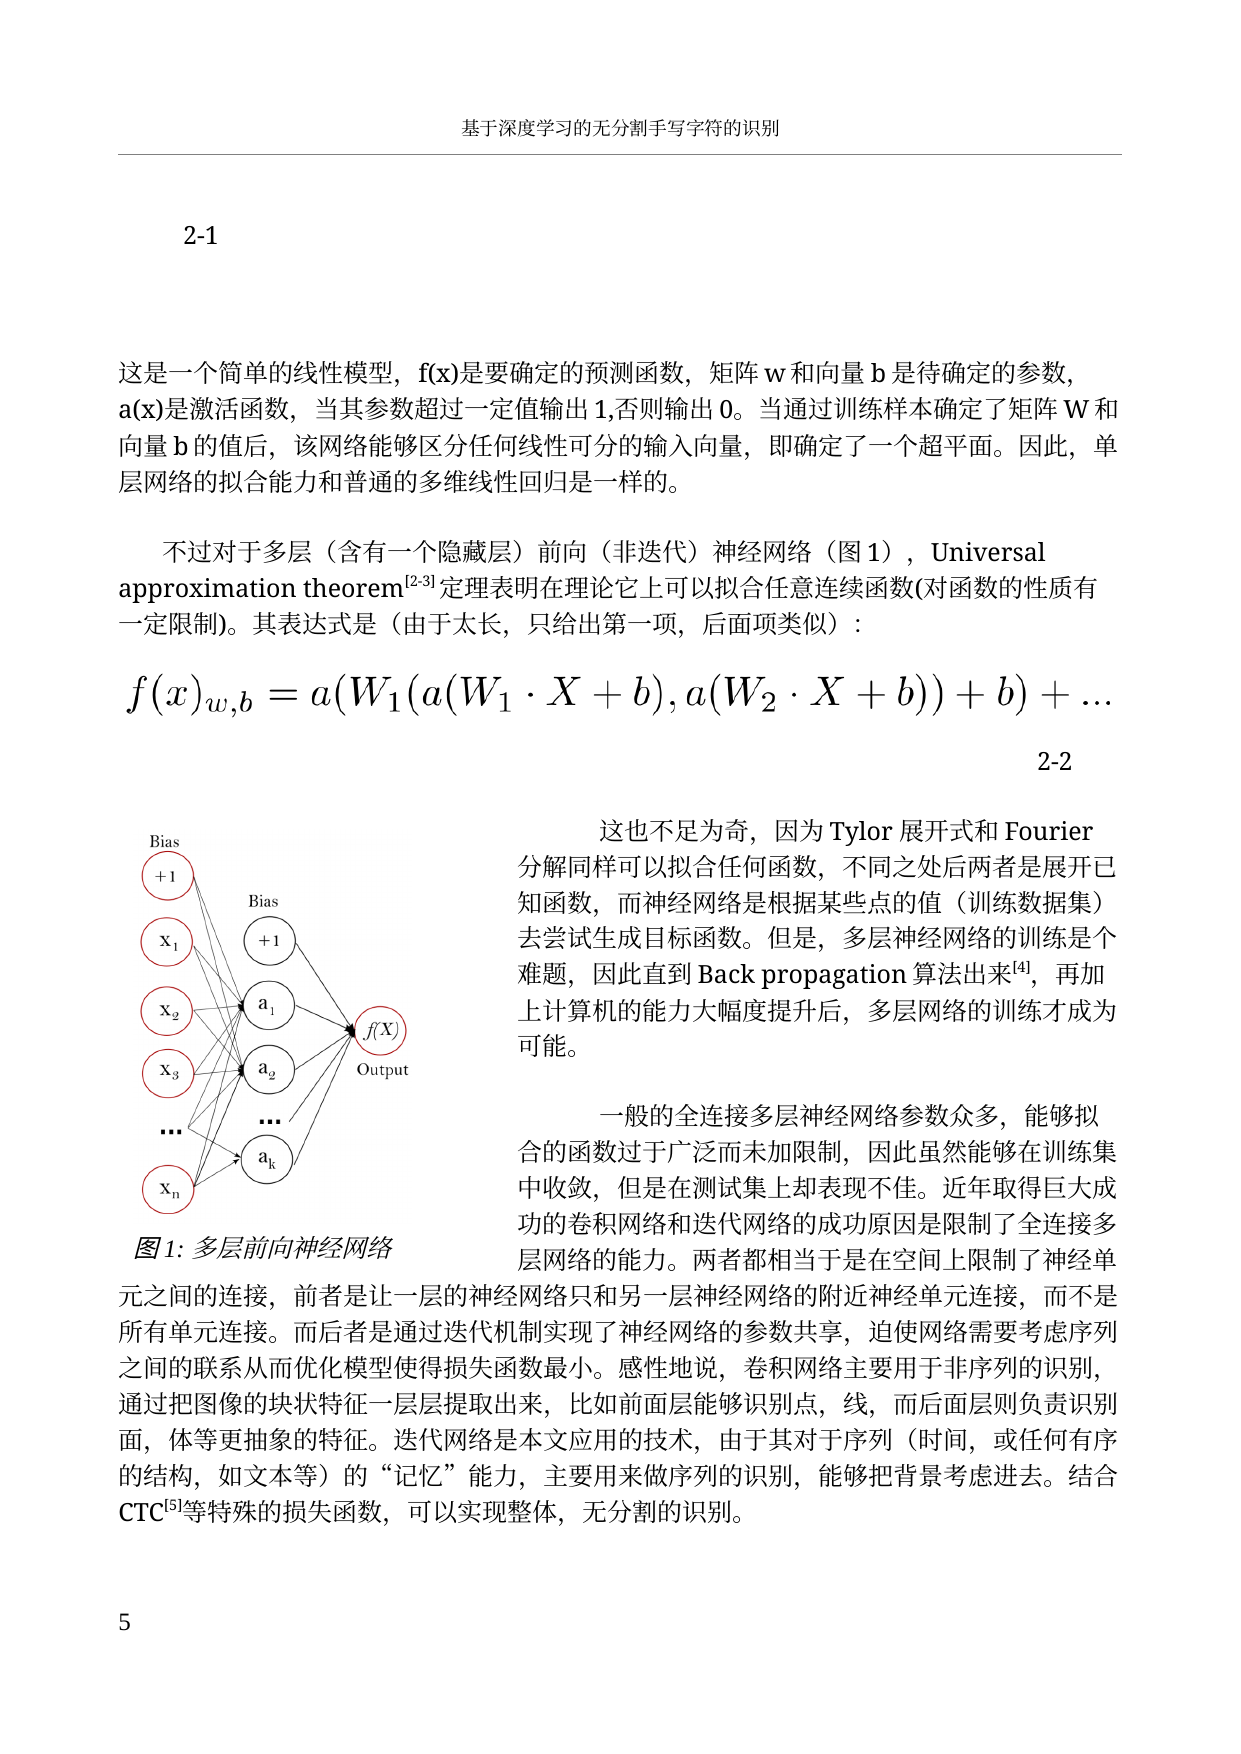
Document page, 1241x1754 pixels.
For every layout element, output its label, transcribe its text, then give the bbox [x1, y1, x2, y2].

text 2-2 [118, 744, 1122, 777]
text 一般的全连接多层神经网络参数众多，能够拟合的函数过于广泛而未加限制，因此虽然能够在训练集中收敛，但是在测试集上却表现不佳。近年取得巨大成功的卷积网络和迭代网络的成功原因是限制了全连接多层网络的能力。两者都相当于是在空间上限制了神经单元之间的连接，前者是让一层的神经网络只和另一层神经网络的附近神经单元连接，而不是所有单元连接。而后者是通过迭代机制实现了神经网络的参数共享，迫使网络需要考虑序列之间的联系从而优化模型使得损失函数最小。感性地说，卷积网络主要用于非序列的识别，通过把图像的块状特征一层层提取出来，比如前面层能够识别点，线，而后面层则负责识别面，体等更抽象的特征。迭代网络是本文应用的技术，由于其对于序列（时间，或任何有序的结构，如文本等）的“记忆”能力，主要用来做序列的识别，能够把背景考虑进去。结合CTC[5]等特殊的损失函数，可以实现整体，无分割的识别。 [118, 1097, 1122, 1528]
text 不过对于多层（含有一个隐藏层）前向（非迭代）神经网络（图1），Universal approximation theorem[2-3] 定理表明在理论它上可以拟合任意连续函数(对函数的性质有一定限制)。其表达式是（由于太长，只给出第一项，后面项类似）： [118, 532, 1122, 640]
picture [118, 657, 1123, 744]
text 图 1: 多层前向神经网络 [133, 1224, 412, 1264]
text 这是一个简单的线性模型，f(x)是要确定的预测函数，矩阵w和向量b是待确定的参数，a(x)是激活函数，当其参数超过一定值输出1,否则输出0。当通过训练样本确定了矩阵W和向量b的值后，该网络能够区分任何线性可分的输入向量，即确定了一个超平面。因此，单层网络的拟合能力和普通的多维线性回归是一样的。 [118, 354, 1122, 498]
text [118, 640, 1122, 657]
text 这也不足为奇，因为Tylor 展开式和Fourier分解同样可以拟合任何函数，不同之处后两者是展开已知函数，而神经网络是根据某些点的值（训练数据集）去尝试生成目标函数。但是，多层神经网络的训练是个难题，因此直到Back propagation算法出来[4]，再加上计算机的能力大幅度提升后，多层网络的训练才成为可能。 [118, 811, 1122, 1063]
text 2-1 [118, 218, 1122, 252]
picture [133, 829, 413, 1224]
